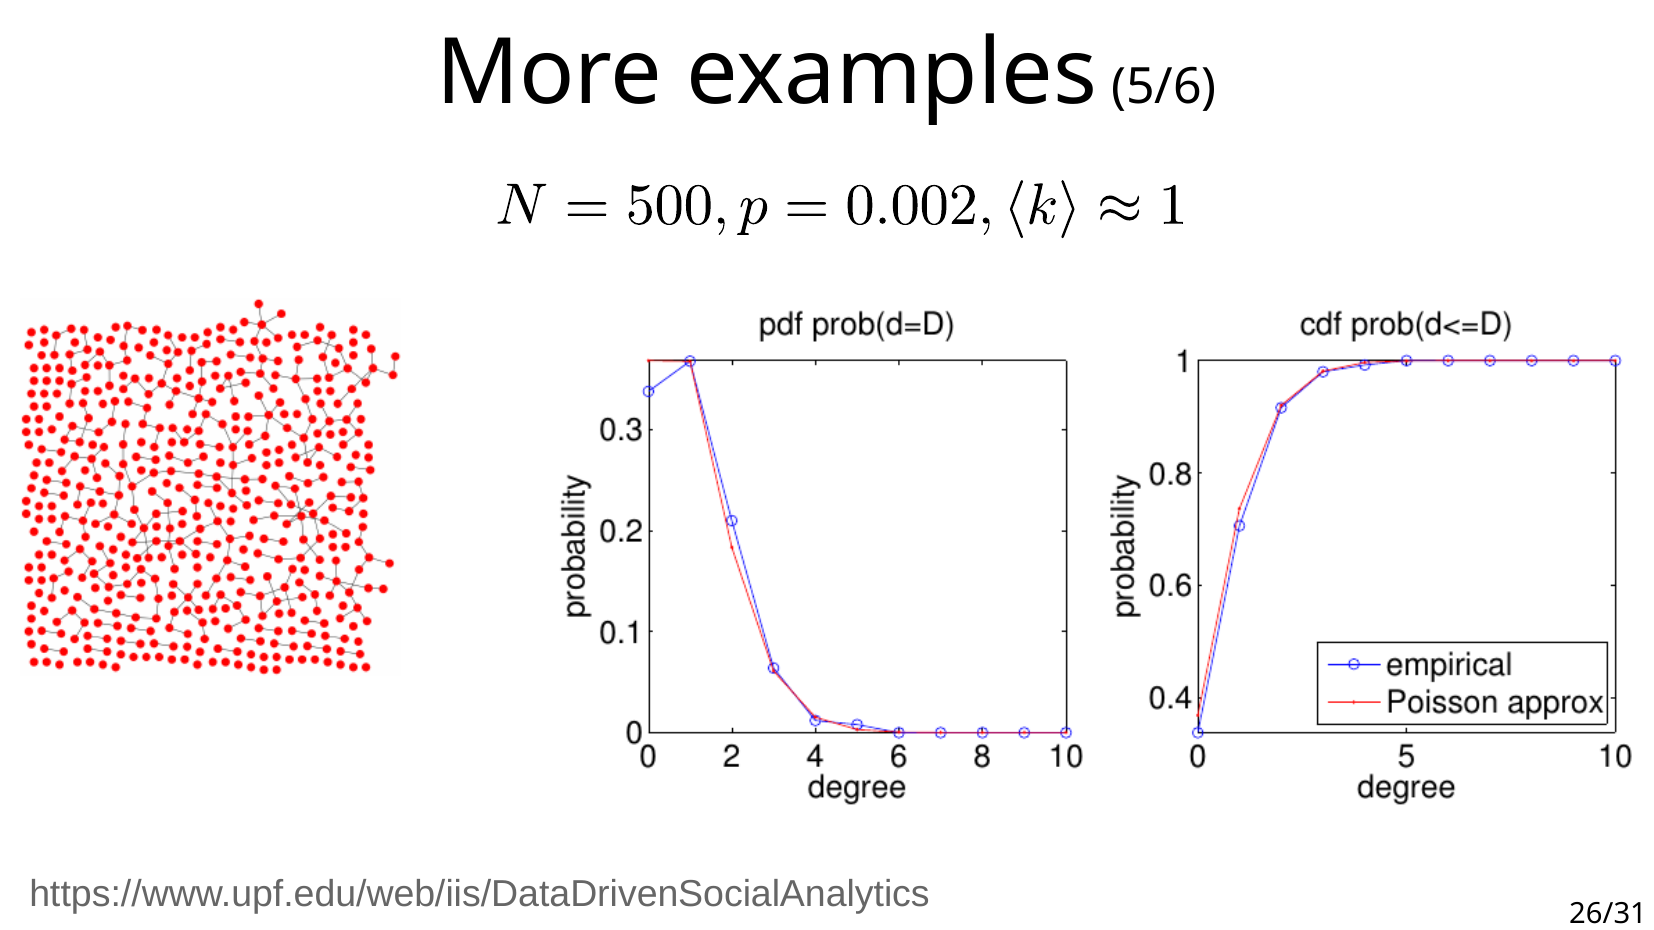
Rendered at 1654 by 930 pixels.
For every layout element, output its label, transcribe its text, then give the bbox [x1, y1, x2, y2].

picture [0, 268, 1653, 817]
title More examples (5/6) [82, 1, 1571, 135]
text_box https://www.upf.edu/web/iis/DataDrivenSocialAnalytics [14, 864, 1051, 922]
text_box [495, 180, 1188, 239]
